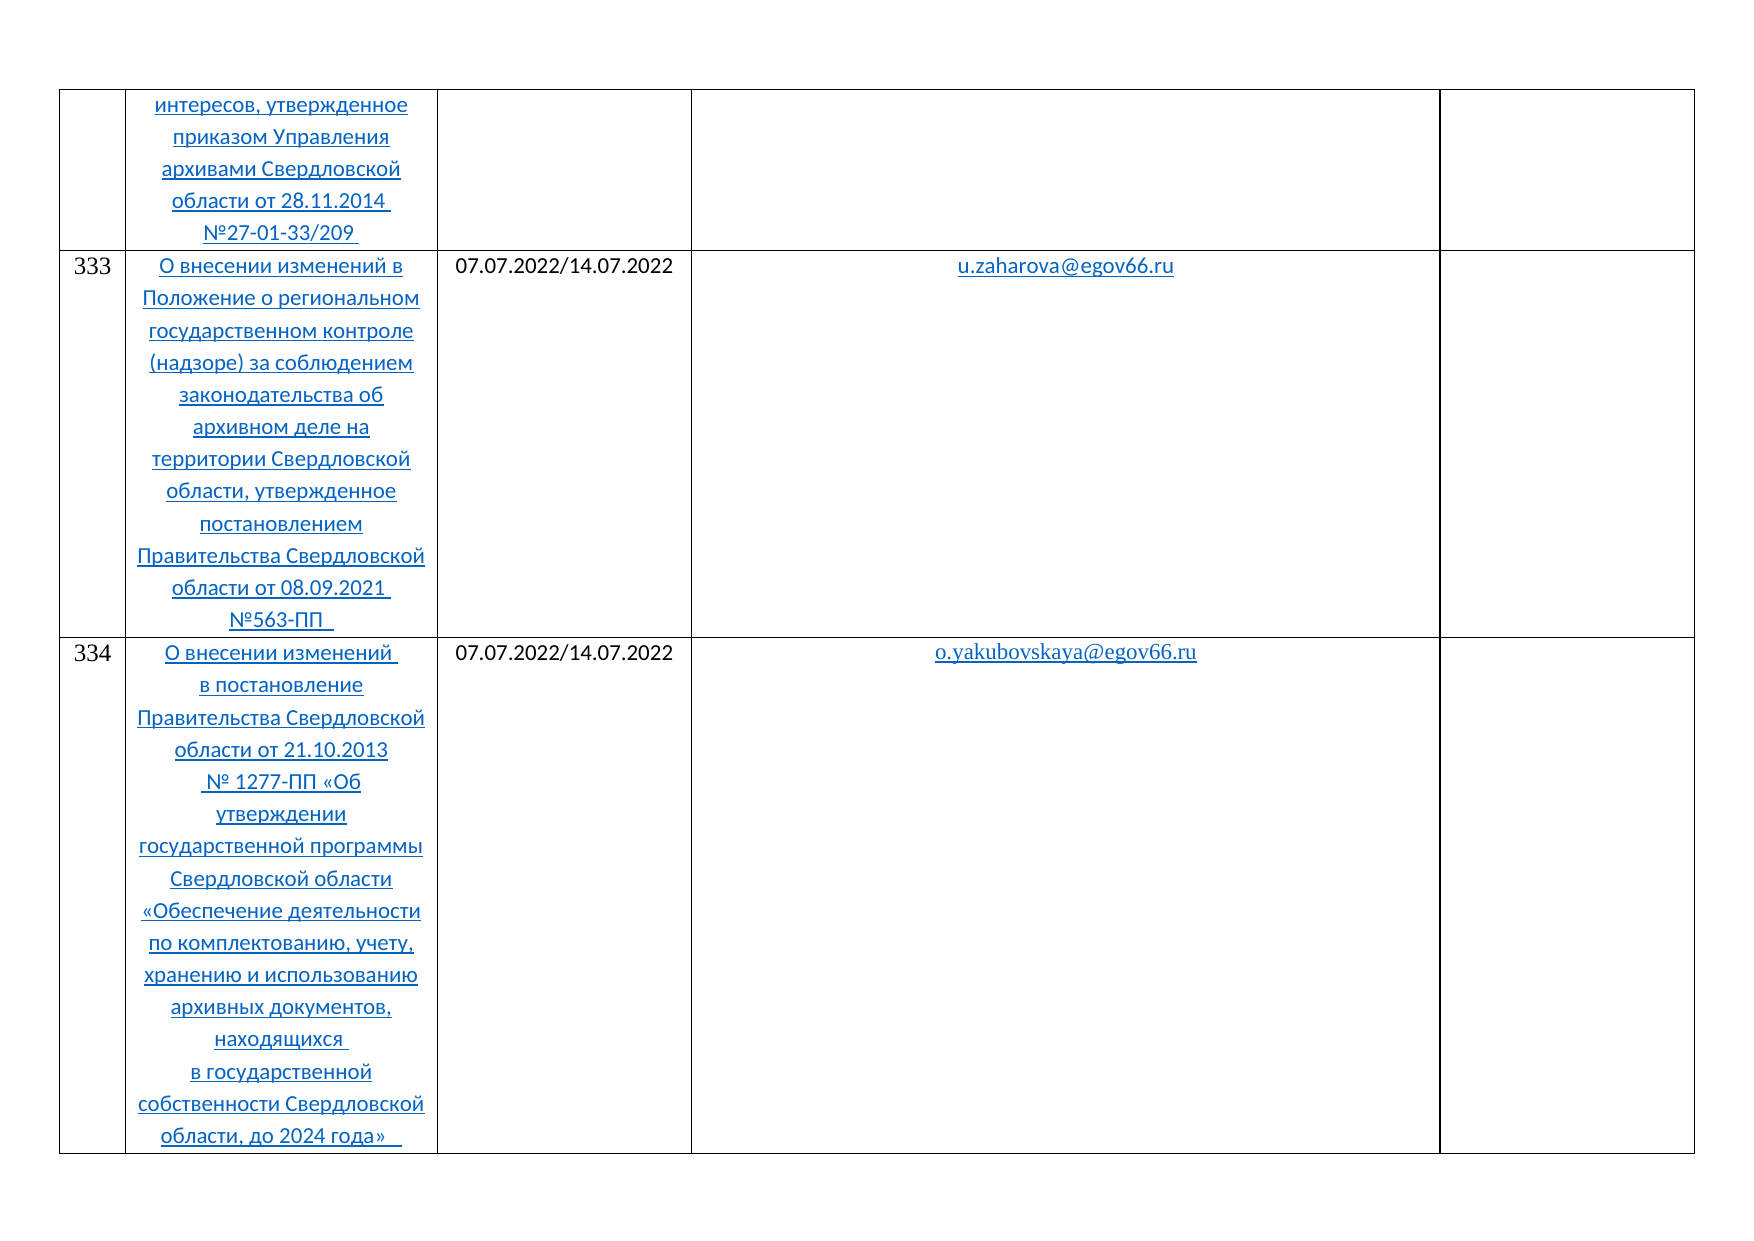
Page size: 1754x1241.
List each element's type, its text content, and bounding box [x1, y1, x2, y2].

table_cell [438, 90, 691, 250]
table_cell 333 [60, 251, 125, 637]
table_cell О внесении изменений в Положение о региональном государственном контроле (надзоре) за соблюдением законодательства об архивном деле на территории Свердловской области, утвержденное постановлением Правительства Свердловской области от 08.09.2021 №563-ПП [126, 251, 437, 637]
table_cell o.yakubovskaya@egov66.ru [692, 638, 1439, 1153]
table_cell [1441, 251, 1694, 637]
table_cell [1441, 638, 1694, 1153]
table_cell О внесении изменений в постановление Правительства Свердловской области от 21.10.2013 № 1277-ПП «Об утверждении государственной программы Свердловской области «Обеспечение деятельности по комплектованию, учету, хранению и использованию архивных документов, находящихся в государственной собственности Свердловской области, до 2024 года» [126, 638, 437, 1153]
table_cell [692, 90, 1439, 250]
table_cell 334 [60, 638, 125, 1153]
table_cell [1441, 90, 1694, 250]
table_cell [60, 90, 125, 250]
table_cell 07.07.2022/14.07.2022 [438, 638, 691, 1153]
table_cell u.zaharova@egov66.ru [692, 251, 1439, 637]
table_cell 07.07.2022/14.07.2022 [438, 251, 691, 637]
table_cell интересов, утвержденное приказом Управления архивами Свердловской области от 28.11.2014 №27-01-33/209 [126, 90, 437, 250]
